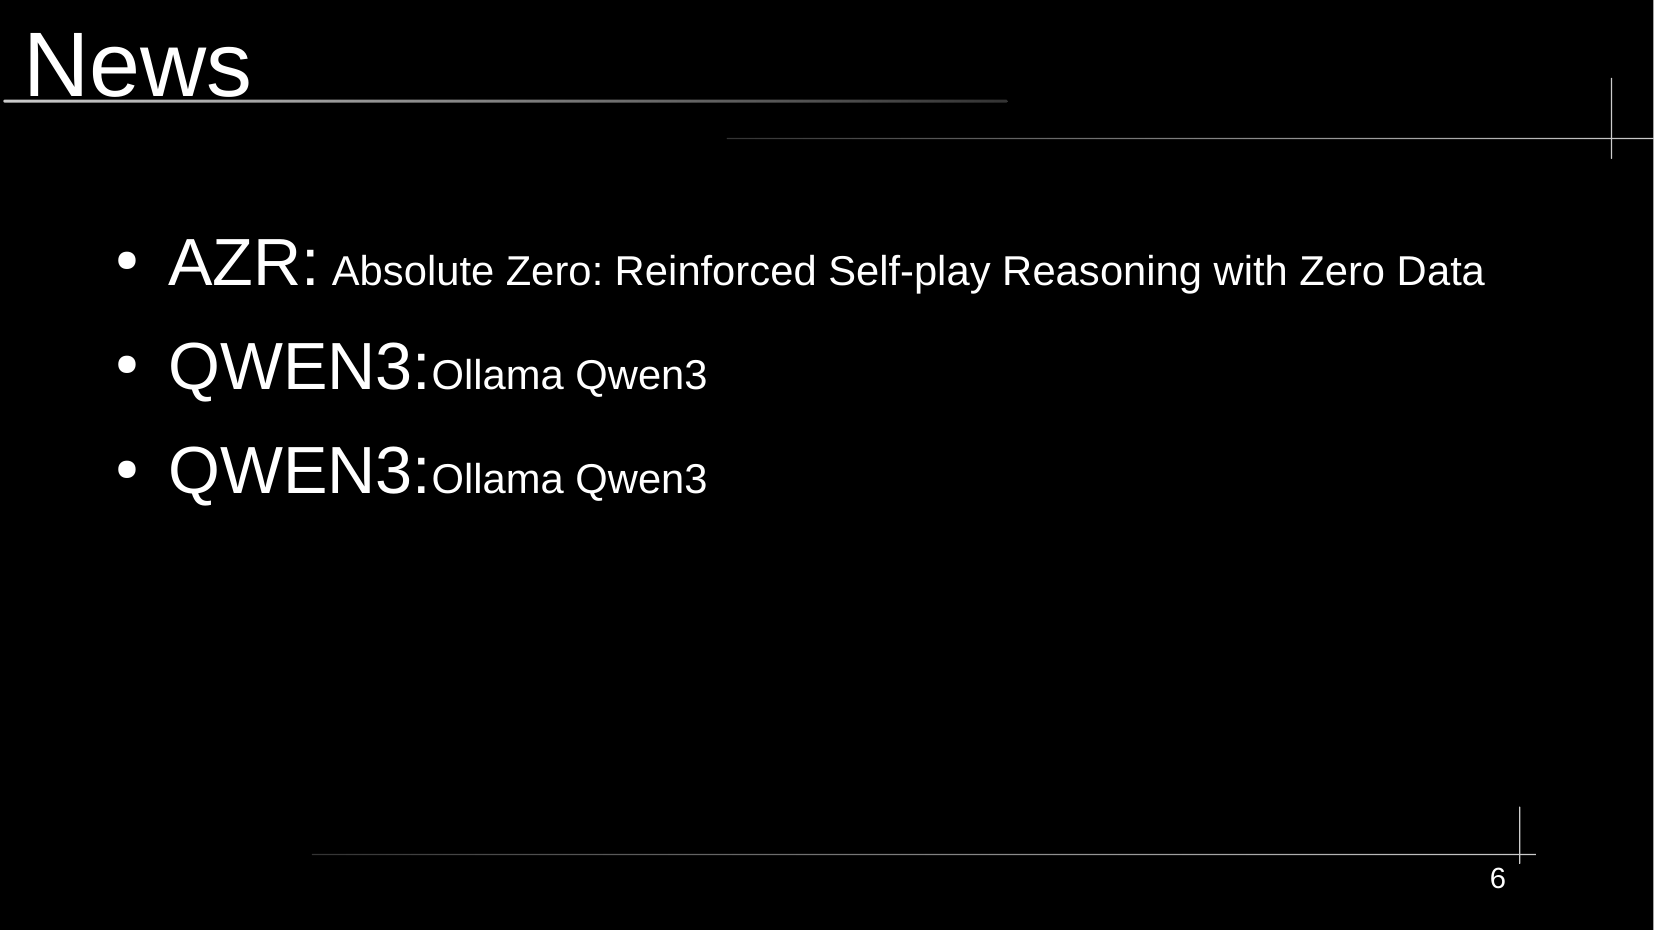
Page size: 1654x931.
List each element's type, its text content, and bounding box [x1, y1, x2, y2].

text_box AZR: Absolute Zero: Reinforced Self-play Reasoning with Zero Data QWEN3:Ollama Qwen3 QWEN3:Ollama Qwen3 [82, 217, 1571, 758]
title News [23, 11, 1589, 119]
